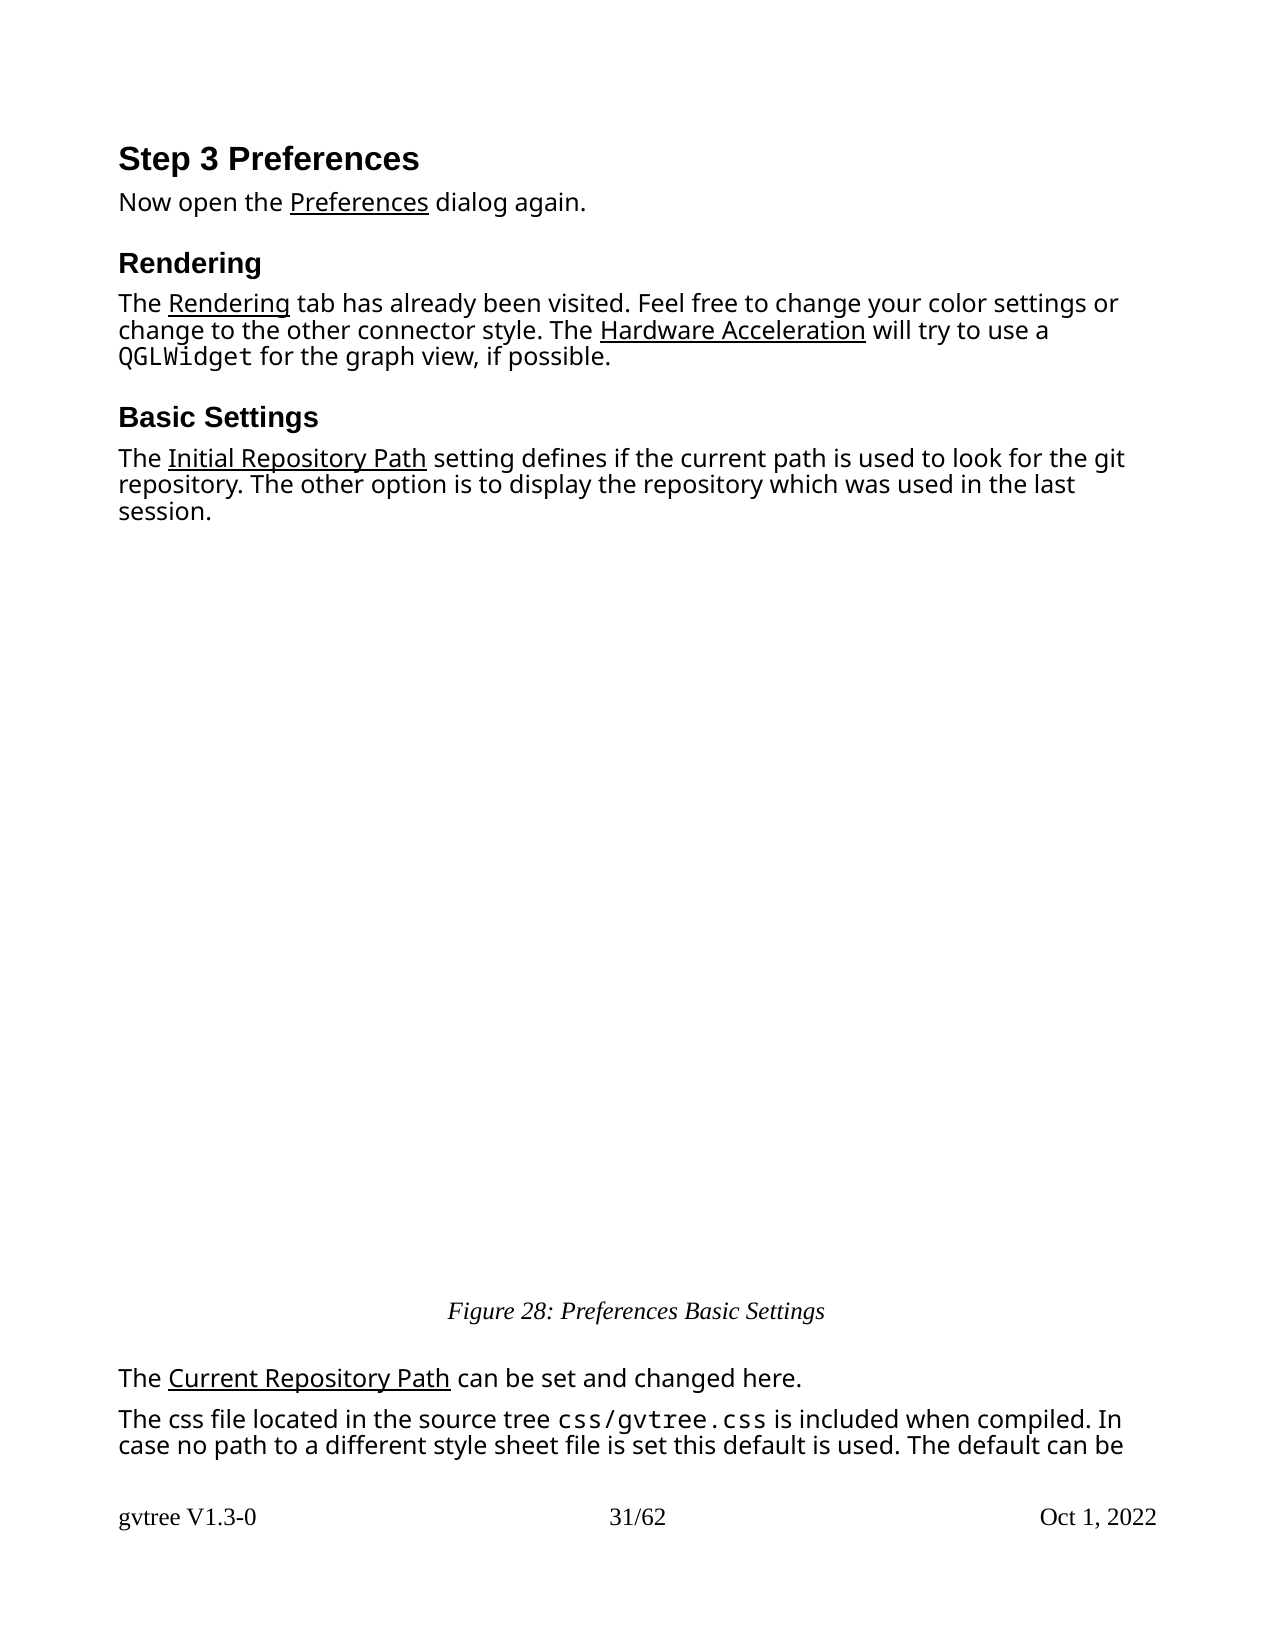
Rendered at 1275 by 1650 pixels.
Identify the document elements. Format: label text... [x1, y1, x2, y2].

text The Initial Repository Path setting defines if the current path is used to look for the git repository. The other option is to display the repository which was used in the last session. [118, 446, 1157, 526]
text The css file located in the source tree css/gvtree.css is included when compiled. In case no path to a different style sheet file is set this default is used. The default can be [118, 1407, 1157, 1460]
subtitle Basic Settings [118, 400, 1157, 434]
text Now open the Preferences dialog again. [118, 190, 1157, 217]
subtitle Rendering [118, 246, 1157, 279]
text Figure 28: Preferences Basic Settings [118, 553, 1157, 1325]
text The Rendering tab has already been visited. Feel free to change your color settings or change to the other connector style. The Hardware Acceleration will try to use a QGLWidget for the graph view, if possible. [118, 292, 1157, 371]
subtitle Step 3 Preferences [118, 139, 1157, 178]
text The Current Repository Path can be set and changed here. [118, 1366, 1157, 1392]
